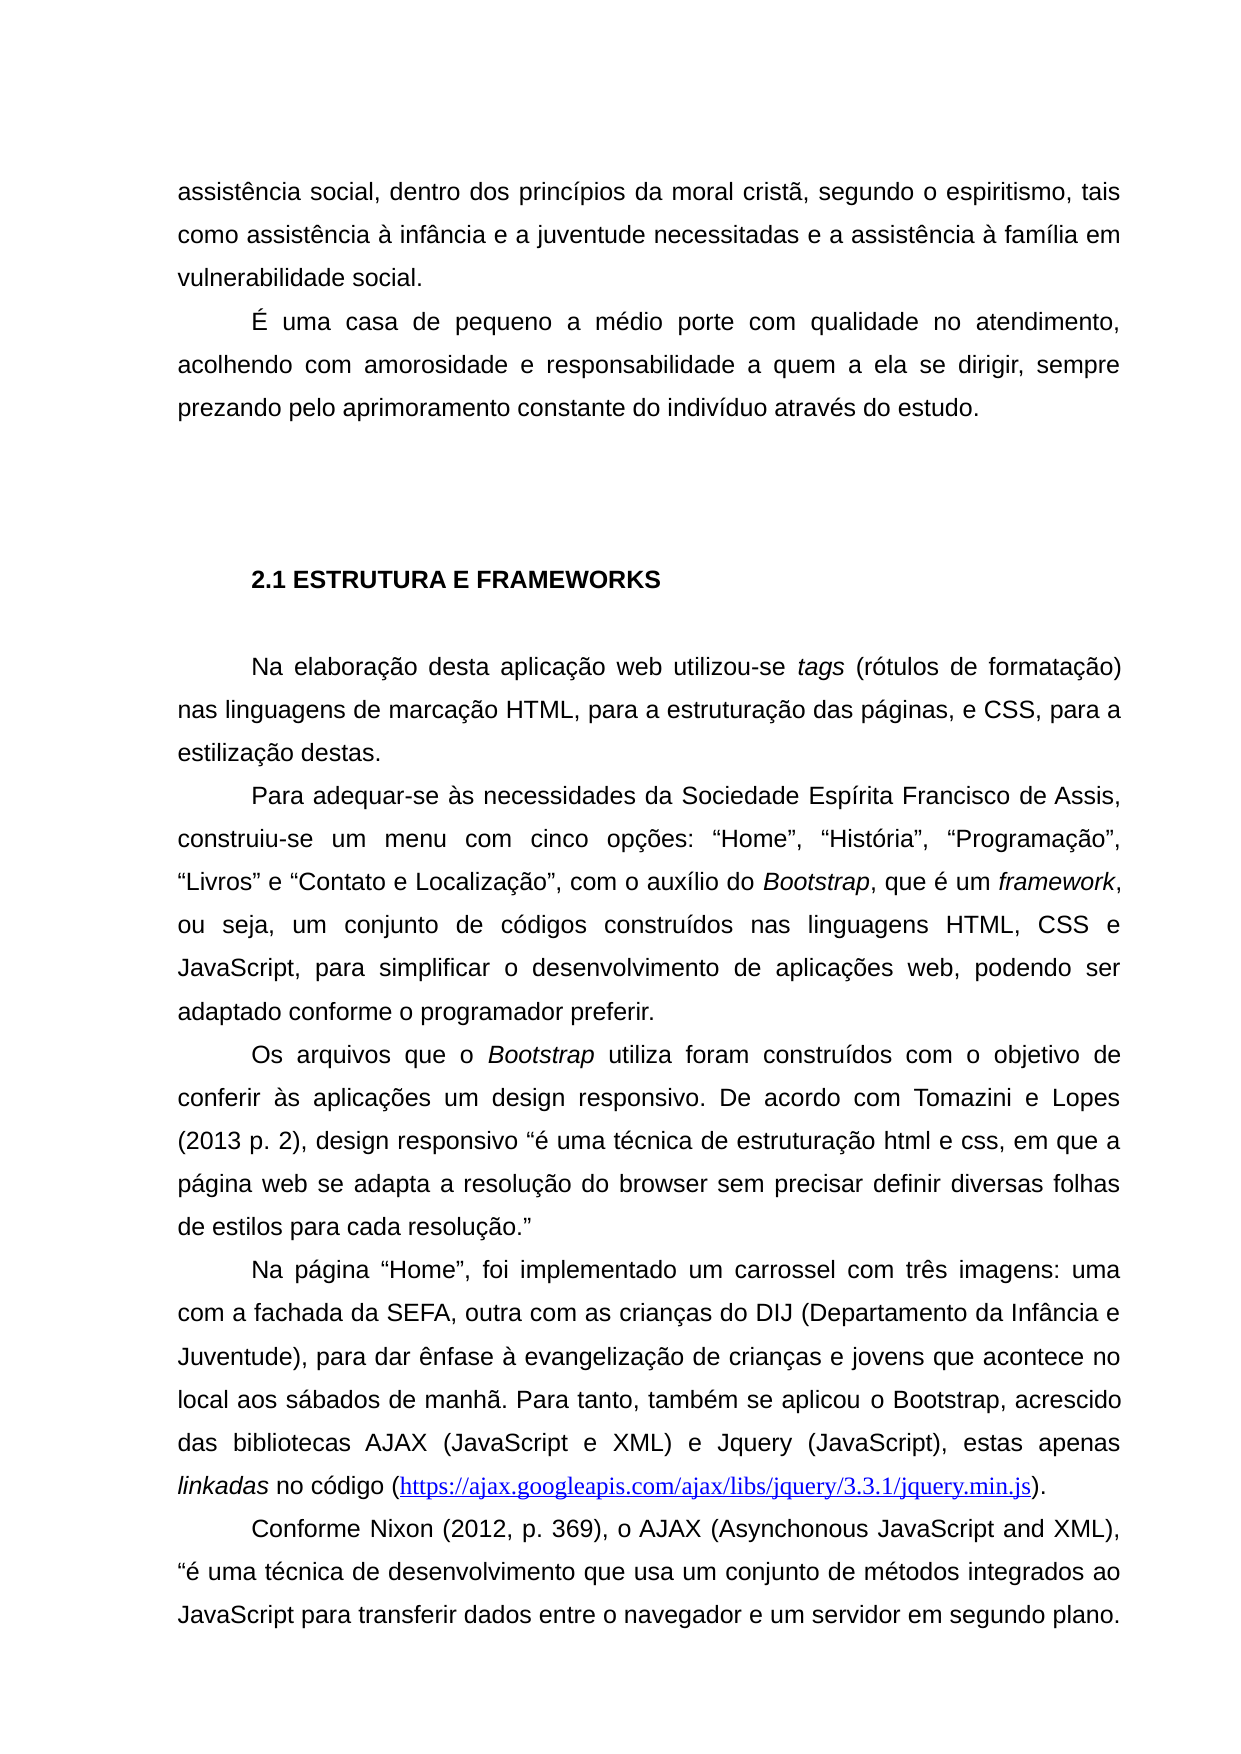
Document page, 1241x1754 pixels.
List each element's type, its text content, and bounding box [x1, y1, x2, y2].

text Para adequar-se às necessidades da Sociedade Espírita Francisco de Assis, construiu-se um menu com cinco opções: “Home”, “História”, “Programação”, “Livros” e “Contato e Localização”, com o auxílio do Bootstrap, que é um framework, ou seja, um conjunto de códigos construídos nas linguagens HTML, CSS e JavaScript, para simplificar o desenvolvimento de aplicações web, podendo ser adaptado conforme o programador preferir. [177, 781, 1122, 1025]
text Na elaboração desta aplicação web utilizou-se tags (rótulos de formatação) nas linguagens de marcação HTML, para a estruturação das páginas, e CSS, para a estilização destas. [177, 652, 1122, 767]
text Conforme Nixon (2012, p. 369), o AJAX (Asynchonous JavaScript and XML), “é uma técnica de desenvolvimento que usa um conjunto de métodos integrados ao JavaScript para transferir dados entre o navegador e um servidor em segundo plano. [177, 1514, 1122, 1629]
text É uma casa de pequeno a médio porte com qualidade no atendimento, acolhendo com amorosidade e responsabilidade a quem a ela se dirigir, sempre prezando pelo aprimoramento constante do indivíduo através do estudo. [177, 307, 1122, 422]
text Os arquivos que o Bootstrap utiliza foram construídos com o objetivo de conferir às aplicações um design responsivo. De acordo com Tomazini e Lopes (2013 p. 2), design responsivo “é uma técnica de estruturação html e css, em que a página web se adapta a resolução do browser sem precisar definir diversas folhas de estilos para cada resolução.” [177, 1040, 1122, 1241]
text Na página “Home”, foi implementado um carrossel com três imagens: uma com a fachada da SEFA, outra com as crianças do DIJ (Departamento da Infância e Juventude), para dar ênfase à evangelização de crianças e jovens que acontece no local aos sábados de manhã. Para tanto, também se aplicou o Bootstrap, acrescido das bibliotecas AJAX (JavaScript e XML) e Jquery (JavaScript), estas apenas linkadas no código (https://ajax.googleapis.com/ajax/libs/jquery/3.3.1/jquery.min.js). [177, 1255, 1122, 1500]
text 2.1 ESTRUTURA E FRAMEWORKS [177, 565, 1122, 594]
text assistência social, dentro dos princípios da moral cristã, segundo o espiritismo, tais como assistência à infância e a juventude necessitadas e a assistência à família em vulnerabilidade social. [177, 177, 1122, 292]
